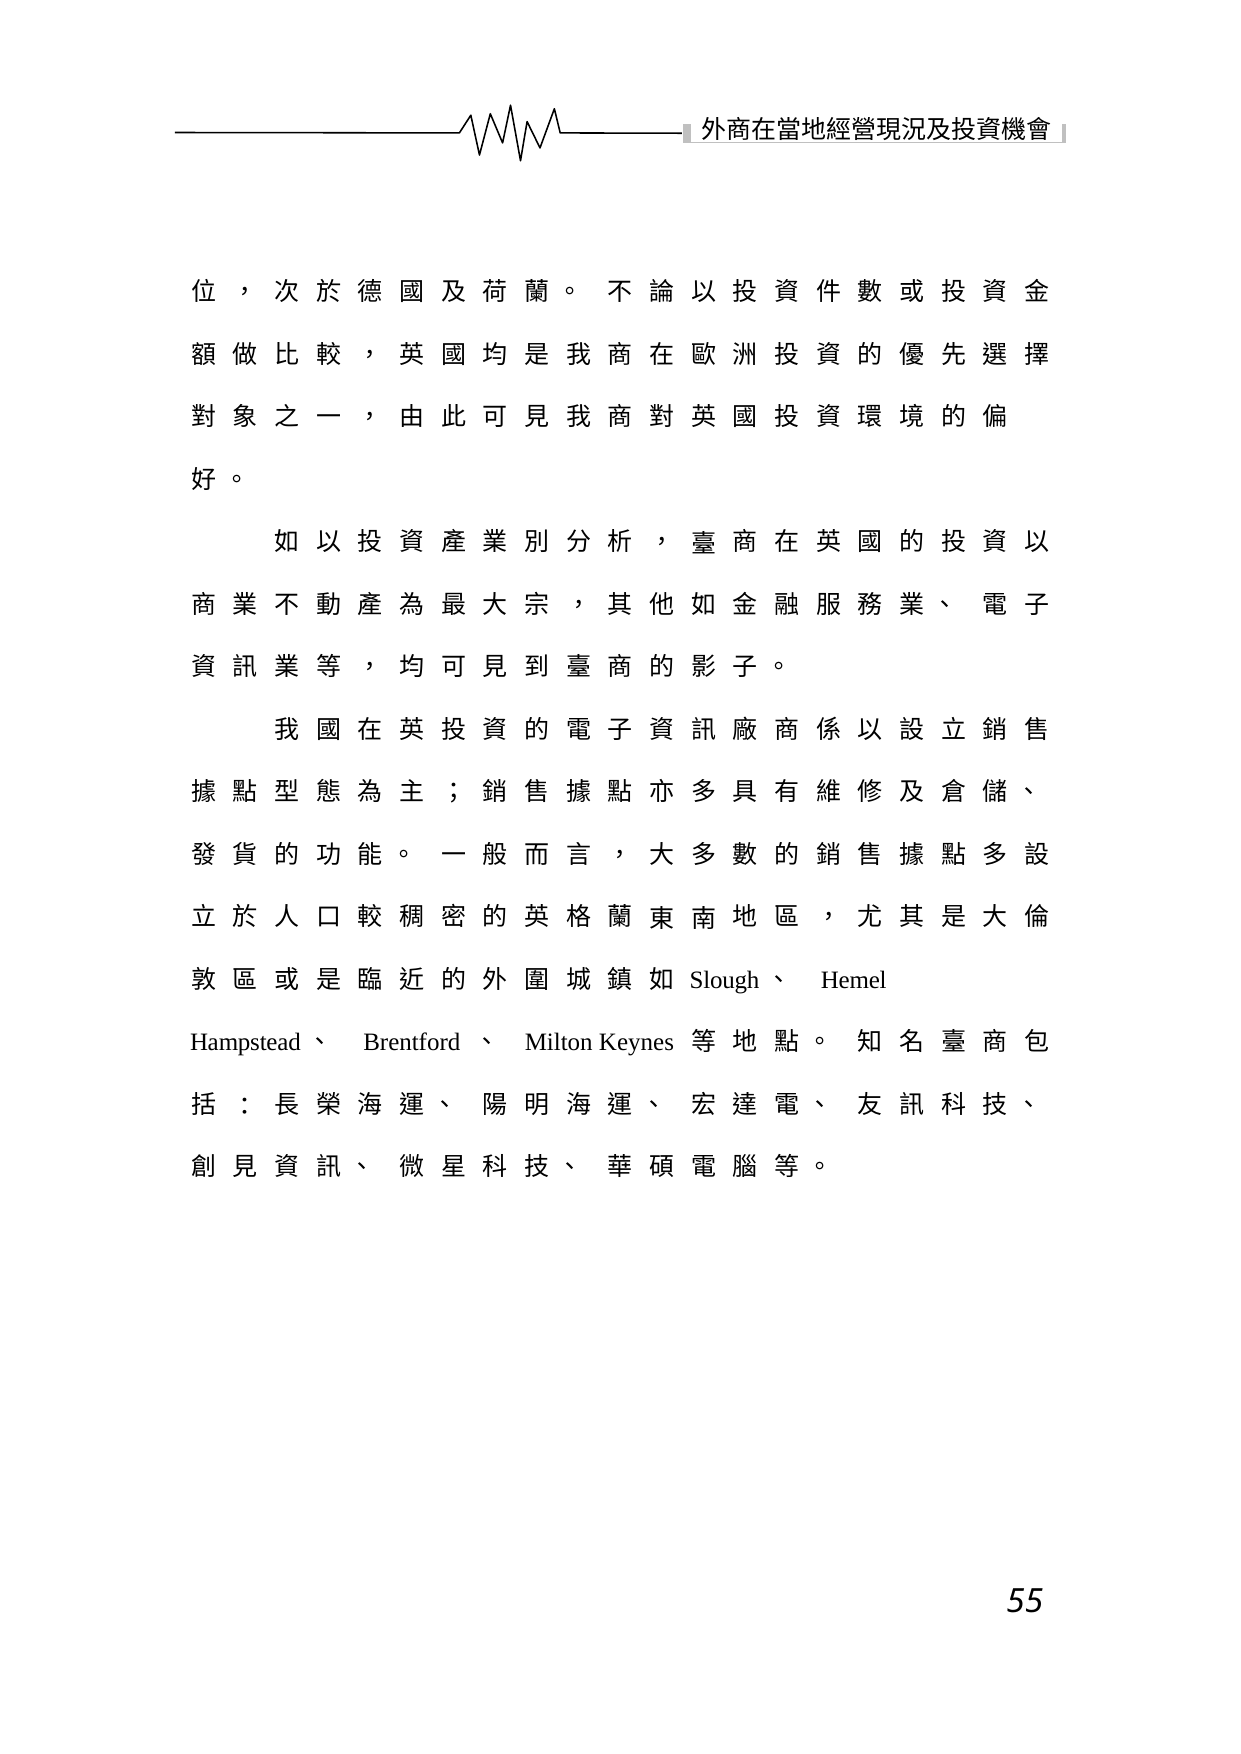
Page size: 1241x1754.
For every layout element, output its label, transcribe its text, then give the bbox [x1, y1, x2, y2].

text 如以投資產業別分析，臺商在英國的投資以商業不動產為最大宗，其他如金融服務業、電子資訊業等，均可見到臺商的影子。 [183, 500, 1058, 688]
text 我國在英投資的電子資訊廠商係以設立銷售據點型態為主；銷售據點亦多具有維修及倉儲、發貨的功能。一般而言，大多數的銷售據點多設立於人口較稠密的英格蘭東南地區，尤其是大倫敦區或是臨近的外圍城鎮如Slough、Hemel Hampstead、Brentford、Milton Keynes等地點。知名臺商包括：長榮海運、陽明海運、宏達電、友訊科技、創見資訊、微星科技、華碩電腦等。 [183, 688, 1058, 1188]
text 位，次於德國及荷蘭。不論以投資件數或投資金額做比較，英國均是我商在歐洲投資的優先選擇對象之一，由此可見我商對英國投資環境的偏好。 [183, 250, 1058, 500]
